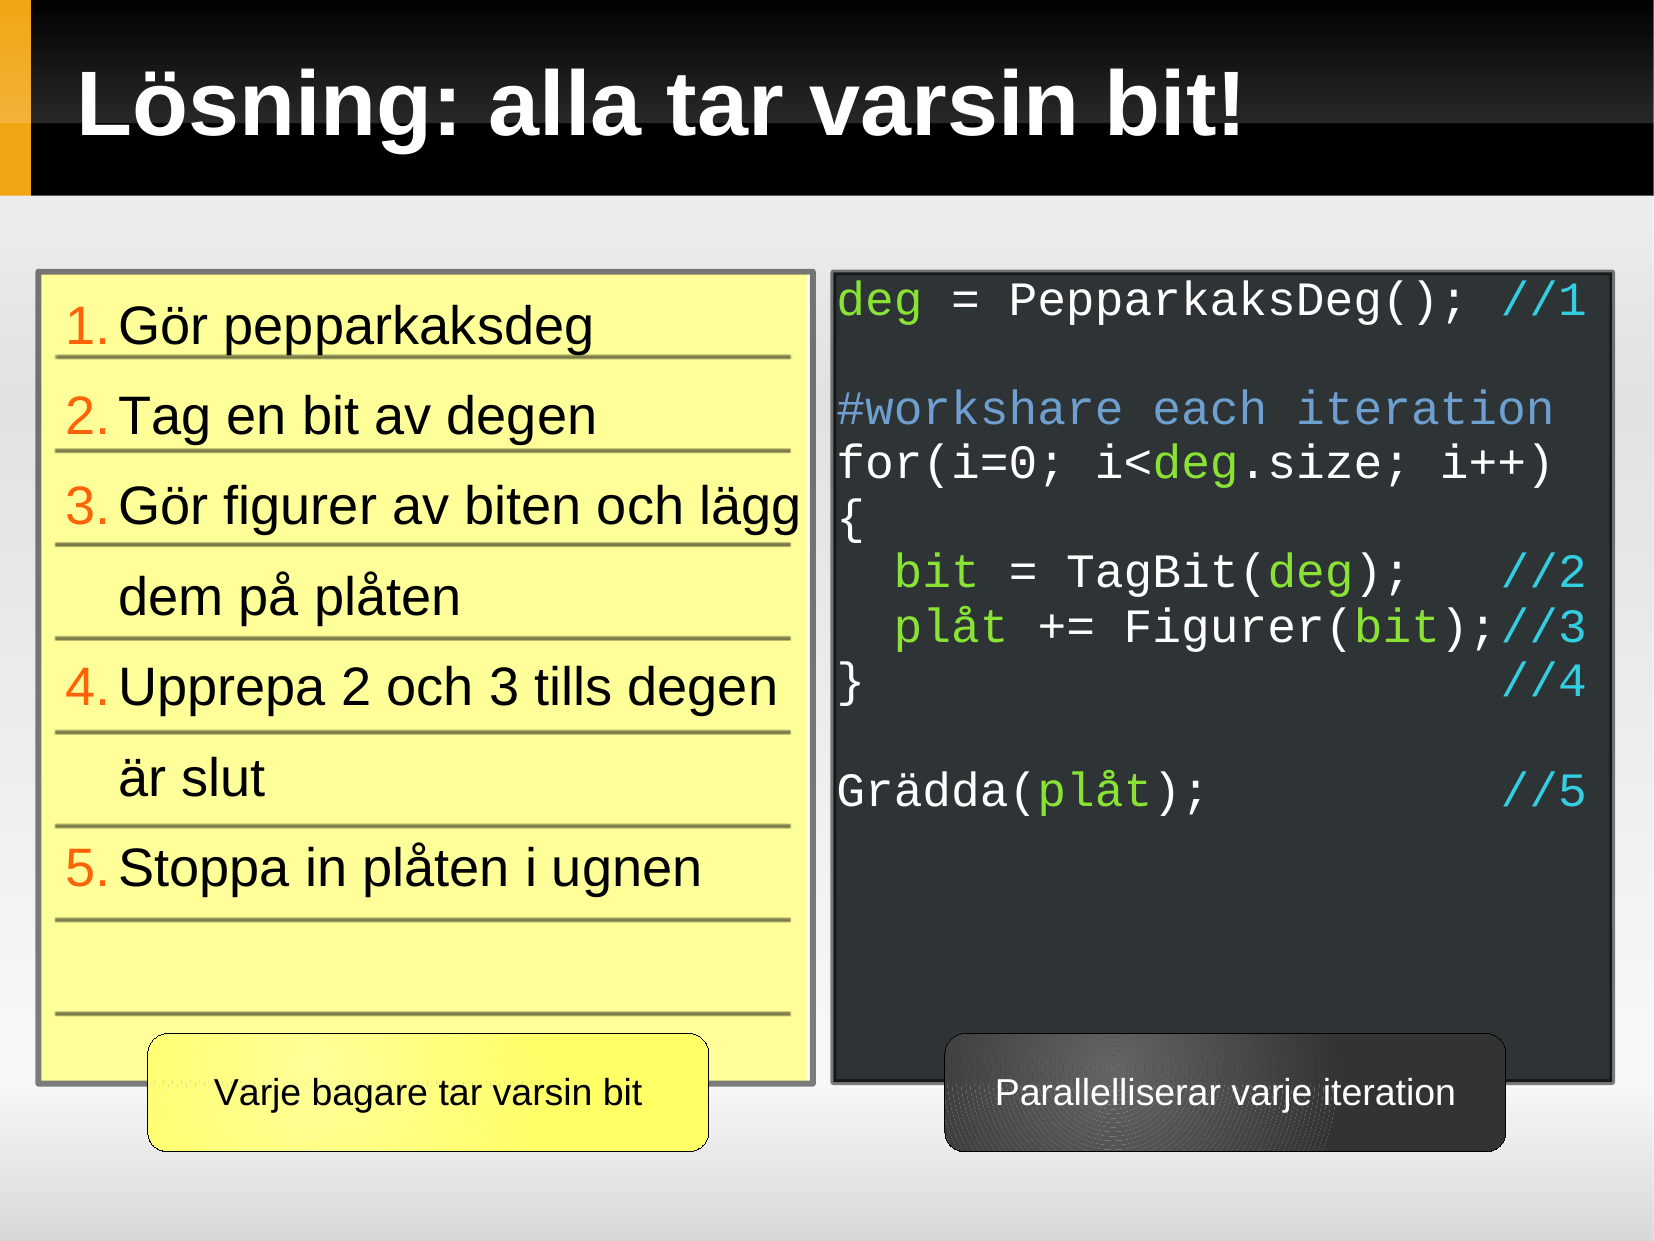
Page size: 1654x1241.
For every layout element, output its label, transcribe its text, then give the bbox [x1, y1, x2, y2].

text_box Parallelliserar varje iteration [944, 1033, 1506, 1152]
list deg = PepparkaksDeg(); //1 #workshare each iteration for(i=0; i<deg.size; i++) { bit = TagBit(deg); //2 plåt += Figurer(bit); //3 } //4 Grädda(plåt); //5 [833, 272, 1613, 1083]
title Lösning: alla tar varsin bit! [76, 0, 1565, 208]
list Gör pepparkaksdeg Tag en bit av degen Gör figurer av biten och lägg dem på plåten Upprepa 2 och 3 tills degen är slut Stoppa in plåten i ugnen [47, 295, 815, 1094]
text_box Varje bagare tar varsin bit [147, 1033, 709, 1152]
picture [0, 0, 1654, 1241]
